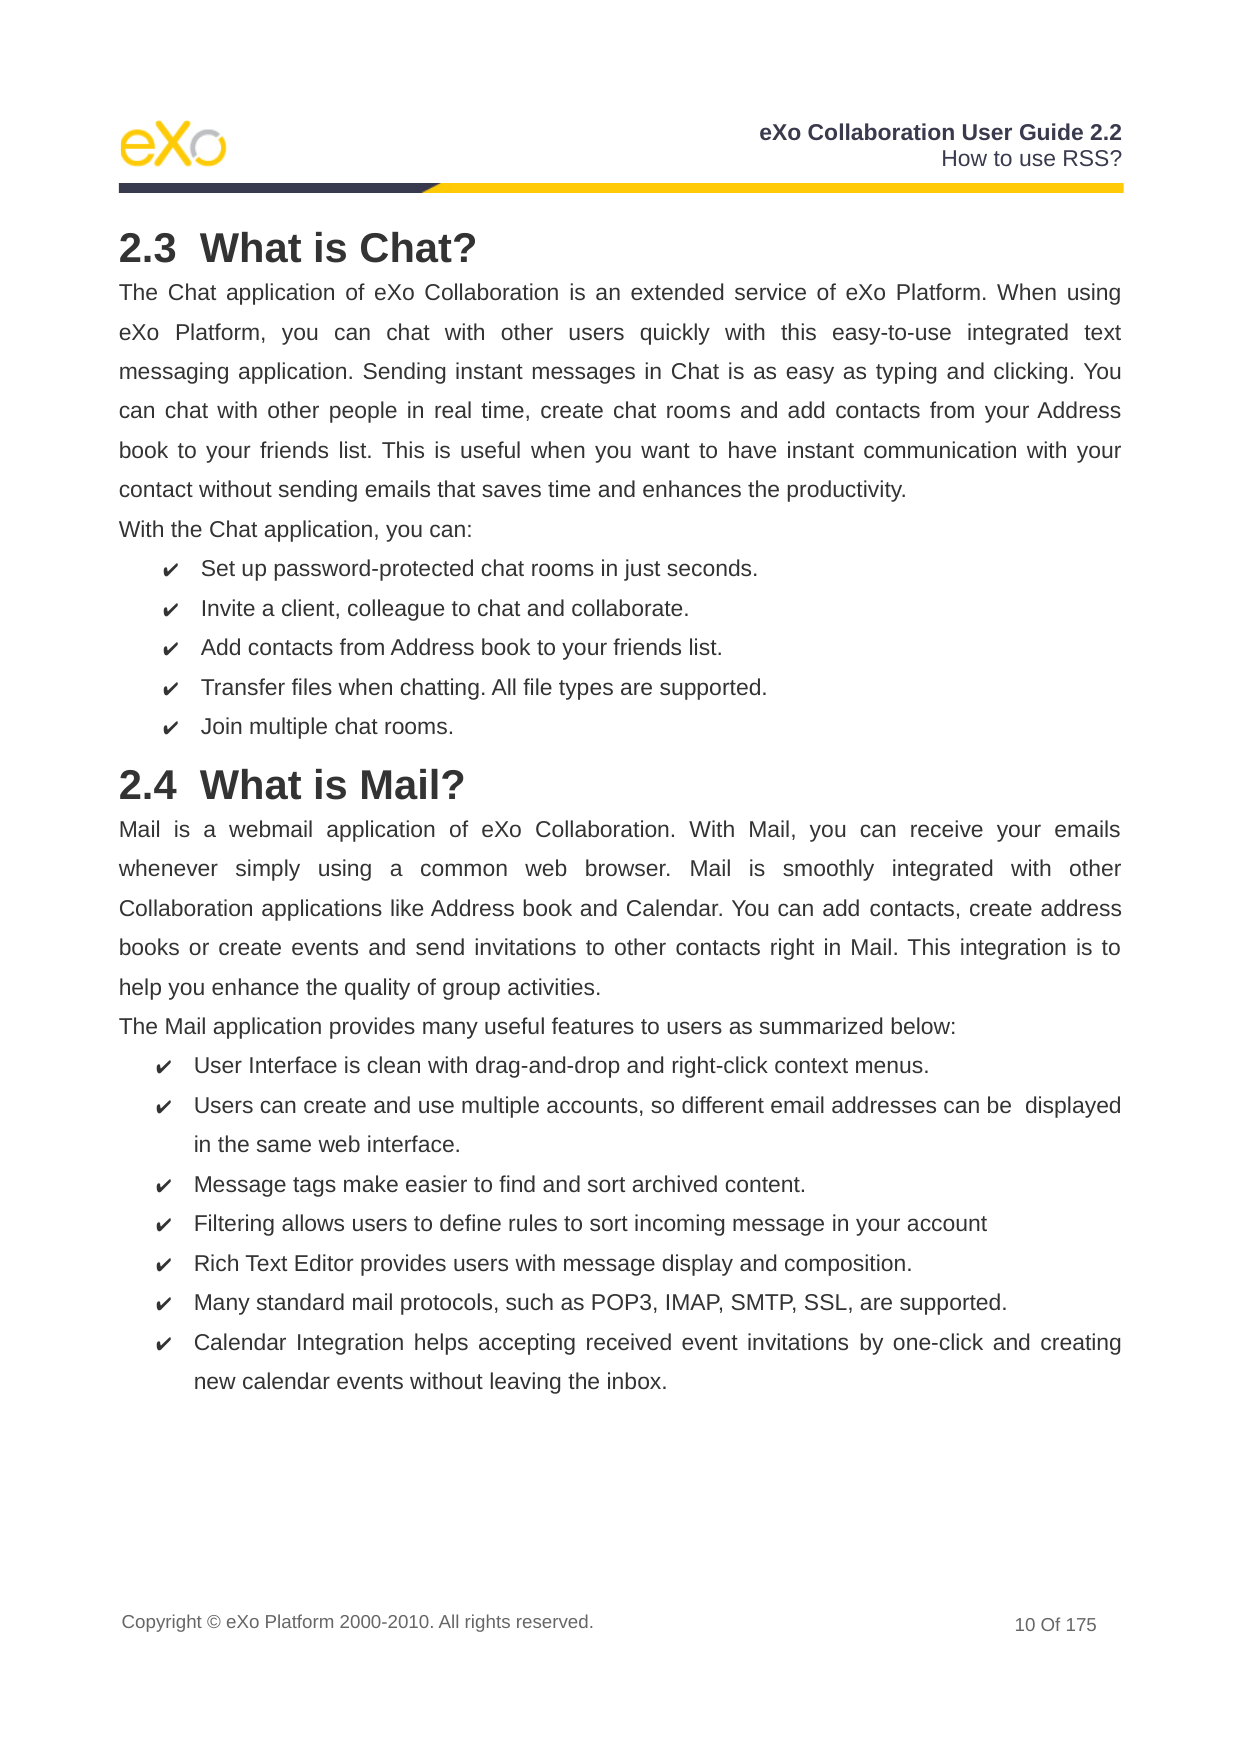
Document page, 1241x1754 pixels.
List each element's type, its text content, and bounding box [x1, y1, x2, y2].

subtitle What is Chat? [118, 223, 1122, 271]
text With the Chat application, you can: [118, 516, 1122, 542]
list User Interface is clean with drag-and-drop and right-click context menus. [156, 1052, 1122, 1079]
text The Chat application of eXo Collaboration is an extended service of eXo Platform. When using eXo Platform, you can chat with other users quickly with this easy-to-use integrated text messaging application. Sending instant messages in Chat is as easy as typing and clicking. You can chat with other people in real time, create chat rooms and add contacts from your Address book to your friends list. This is useful when you want to have instant communication with your contact without sending emails that saves time and enhances the productivity. [118, 279, 1122, 503]
picture [118, 183, 1124, 193]
text The Mail application provides many useful features to users as summarized below: [118, 1013, 1122, 1039]
list Transfer files when chatting. All file types are supported. [163, 674, 1122, 700]
list Filtering allows users to define rules to sort incoming message in your account [156, 1210, 1122, 1237]
list Invite a client, colleague to chat and collaborate. [163, 595, 1122, 621]
list Add contacts from Address book to your friends list. [163, 634, 1122, 661]
list Many standard mail protocols, such as POP3, IMAP, SMTP, SSL, are supported. [156, 1289, 1122, 1316]
list Message tags make easier to find and sort archived content. [156, 1171, 1122, 1197]
list Join multiple chat rooms. [163, 713, 1122, 739]
picture [120, 120, 227, 167]
list Users can create and use multiple accounts, so different email addresses can be displayed in the same web interface. [156, 1092, 1122, 1158]
list Set up password-protected chat rooms in just seconds. [163, 555, 1122, 582]
subtitle What is Mail? [118, 760, 1122, 808]
text Mail is a webmail application of eXo Collaboration. With Mail, you can receive your emails whenever simply using a common web browser. Mail is smoothly integrated with other Collaboration applications like Address book and Calendar. You can add contacts, create address books or create events and send invitations to other contacts right in Mail. This integration is to help you enhance the quality of group activities. [118, 816, 1122, 1000]
list Calendar Integration helps accepting received event invitations by one-click and creating new calendar events without leaving the inbox. [156, 1329, 1122, 1395]
list Rich Text Editor provides users with message display and composition. [156, 1250, 1122, 1276]
